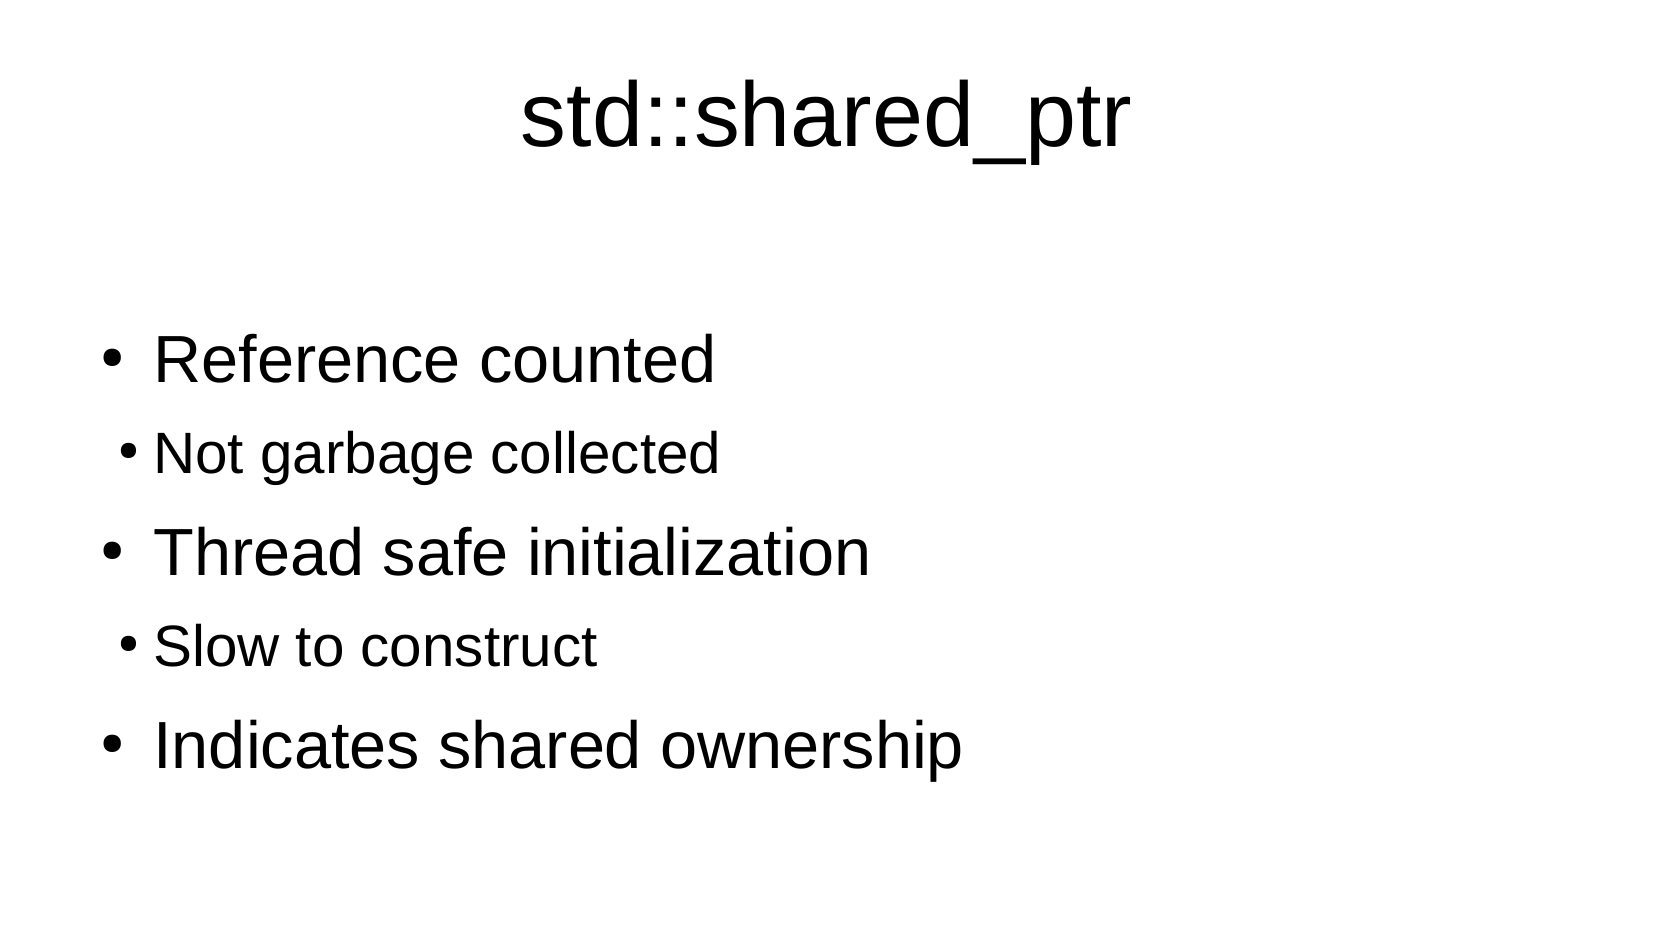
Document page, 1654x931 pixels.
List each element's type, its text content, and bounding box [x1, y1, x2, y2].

list Reference counted Not garbage collected Thread safe initialization Slow to construct Indicates shared ownership [82, 217, 1571, 758]
title std::shared_ptr [82, 37, 1571, 193]
